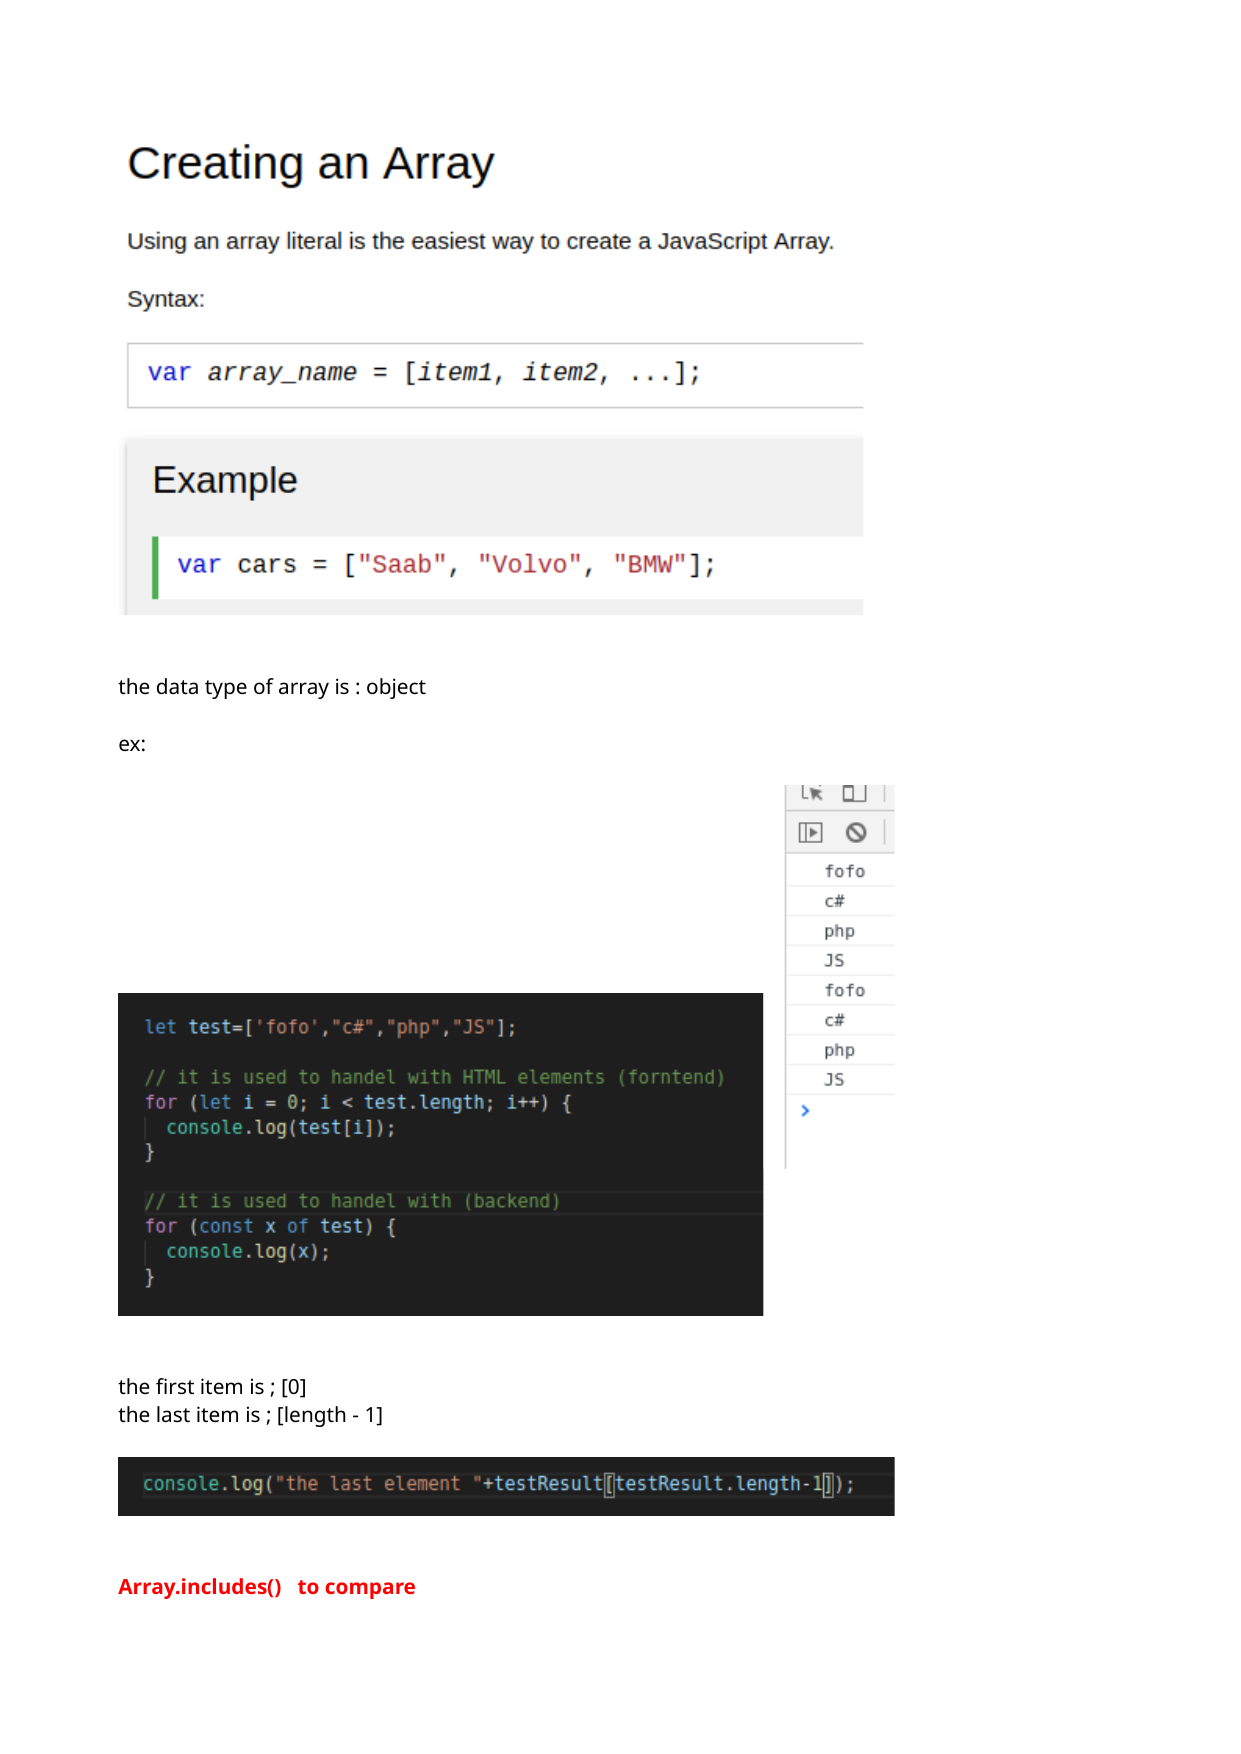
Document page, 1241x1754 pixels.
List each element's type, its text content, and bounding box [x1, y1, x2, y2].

text ex: [118, 729, 1122, 757]
picture [118, 121, 864, 615]
text the data type of array is : object [118, 672, 1122, 700]
text the last item is ; [length - 1] [118, 1401, 1122, 1429]
picture [118, 1457, 895, 1516]
text the first item is ; [0] [118, 1372, 1122, 1401]
text Array.includes() to compare [118, 1572, 1122, 1601]
picture [118, 785, 895, 1316]
